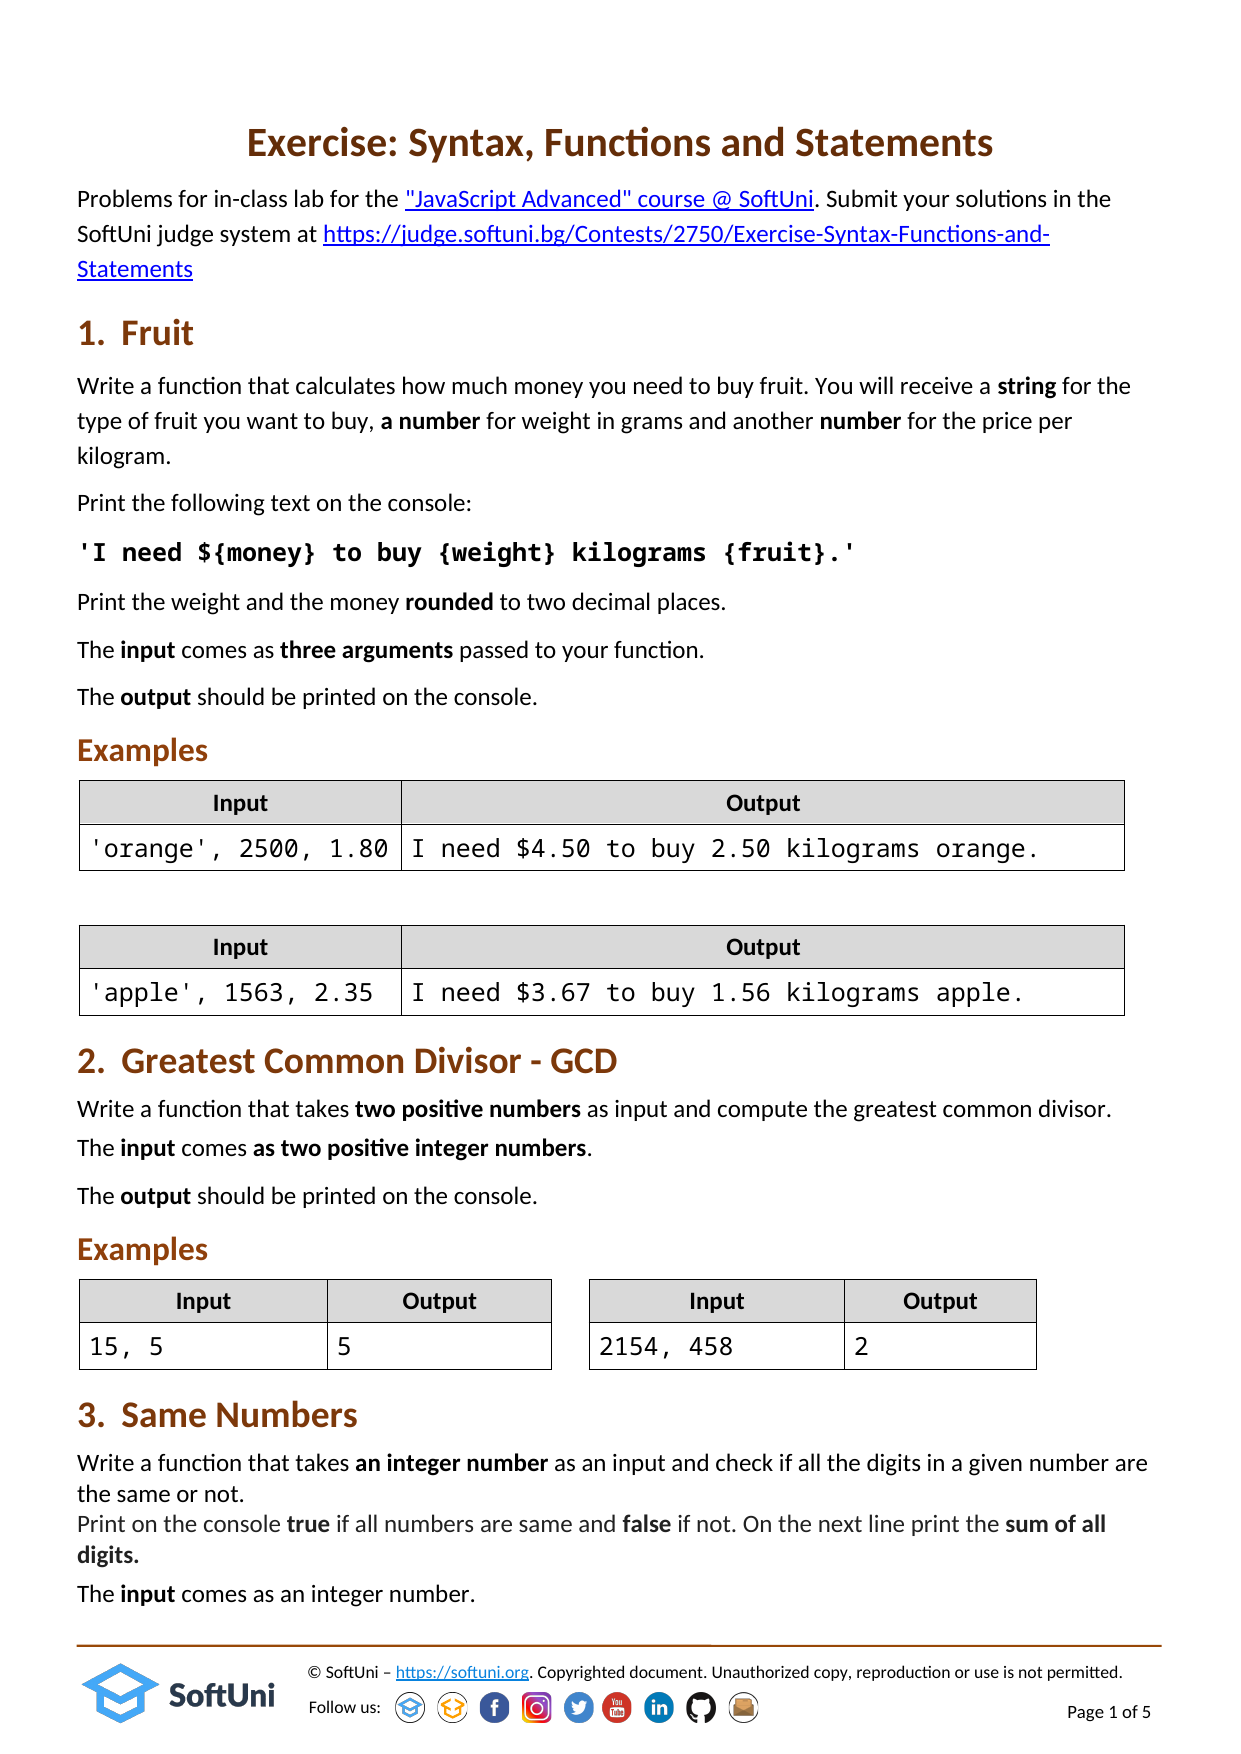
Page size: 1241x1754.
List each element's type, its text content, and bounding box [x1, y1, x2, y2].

picture [665, 1714, 674, 1723]
table_header Input [590, 1280, 844, 1322]
table_header Output [402, 926, 1124, 968]
table_cell 'orange', 2500, 1.80 [80, 825, 401, 870]
text Print on the console true if all numbers are same and false if not. On the next line print the sum of all digits. [77, 1509, 1163, 1570]
subtitle Same Numbers [77, 1391, 1163, 1437]
text Write a function that takes an integer number as an input and check if all the digits in a given number are the same or not. [77, 1448, 1163, 1509]
table_header [552, 1279, 589, 1322]
text The input comes as an integer number. [77, 1578, 1163, 1608]
text Problems for in-class lab for the "JavaScript Advanced" course @ SoftUni. Submit your solutions in the SoftUni judge system at https://judge.softuni.bg/Contests/2750/Exercise-Syntax-Functions-and-Statements [77, 183, 1163, 283]
text The output should be printed on the console. [77, 1180, 1163, 1211]
text The input comes as three arguments passed to your function. [77, 634, 1163, 664]
table_cell 2154, 458 [590, 1323, 844, 1369]
subtitle Examples [77, 729, 1163, 770]
table_cell [552, 1322, 589, 1369]
picture [686, 1692, 716, 1723]
picture [522, 1692, 552, 1723]
subtitle Greatest Common Divisor - GCD [77, 1037, 1163, 1083]
subtitle Fruit [77, 309, 1163, 355]
table_cell 2 [845, 1323, 1036, 1369]
text The output should be printed on the console. [77, 682, 1163, 712]
picture [728, 1692, 759, 1723]
table_cell 15, 5 [80, 1323, 327, 1369]
table_header Input [80, 1280, 327, 1322]
table_header Output [328, 1280, 551, 1322]
table_cell I need $4.50 to buy 2.50 kilograms orange. [402, 825, 1124, 870]
table_cell 5 [328, 1323, 551, 1369]
table_cell I need $3.67 to buy 1.56 kilograms apple. [402, 969, 1124, 1015]
text Print the weight and the money rounded to two decimal places. [77, 587, 1163, 617]
text The input comes as two positive integer numbers. [77, 1132, 1163, 1163]
table_header Input [80, 926, 401, 968]
table_header Output [845, 1280, 1036, 1322]
picture [602, 1692, 632, 1723]
picture [564, 1692, 594, 1723]
picture [437, 1692, 468, 1723]
text Write a function that calculates how much money you need to buy fruit. You will receive a string for the type of fruit you want to buy, a number for weight in grams and another number for the price per kilogram. [77, 370, 1163, 470]
table_header Input [80, 781, 401, 823]
table_header Output [402, 781, 1124, 823]
text 'I need ${money} to buy {weight} kilograms {fruit}.' [77, 535, 1163, 569]
subtitle Exercise: Syntax, Functions and Statements [77, 116, 1163, 167]
picture [395, 1692, 425, 1723]
picture [644, 1714, 653, 1723]
picture [479, 1692, 510, 1723]
text Print the following text on the console: [77, 487, 1163, 518]
subtitle Examples [77, 1227, 1163, 1268]
text Write a function that takes two positive numbers as input and compute the greatest common divisor. [77, 1094, 1163, 1124]
picture [658, 1705, 667, 1714]
picture [665, 1692, 674, 1701]
picture [644, 1692, 653, 1701]
table_cell 'apple', 1563, 2.35 [80, 969, 401, 1015]
picture [75, 1658, 281, 1729]
